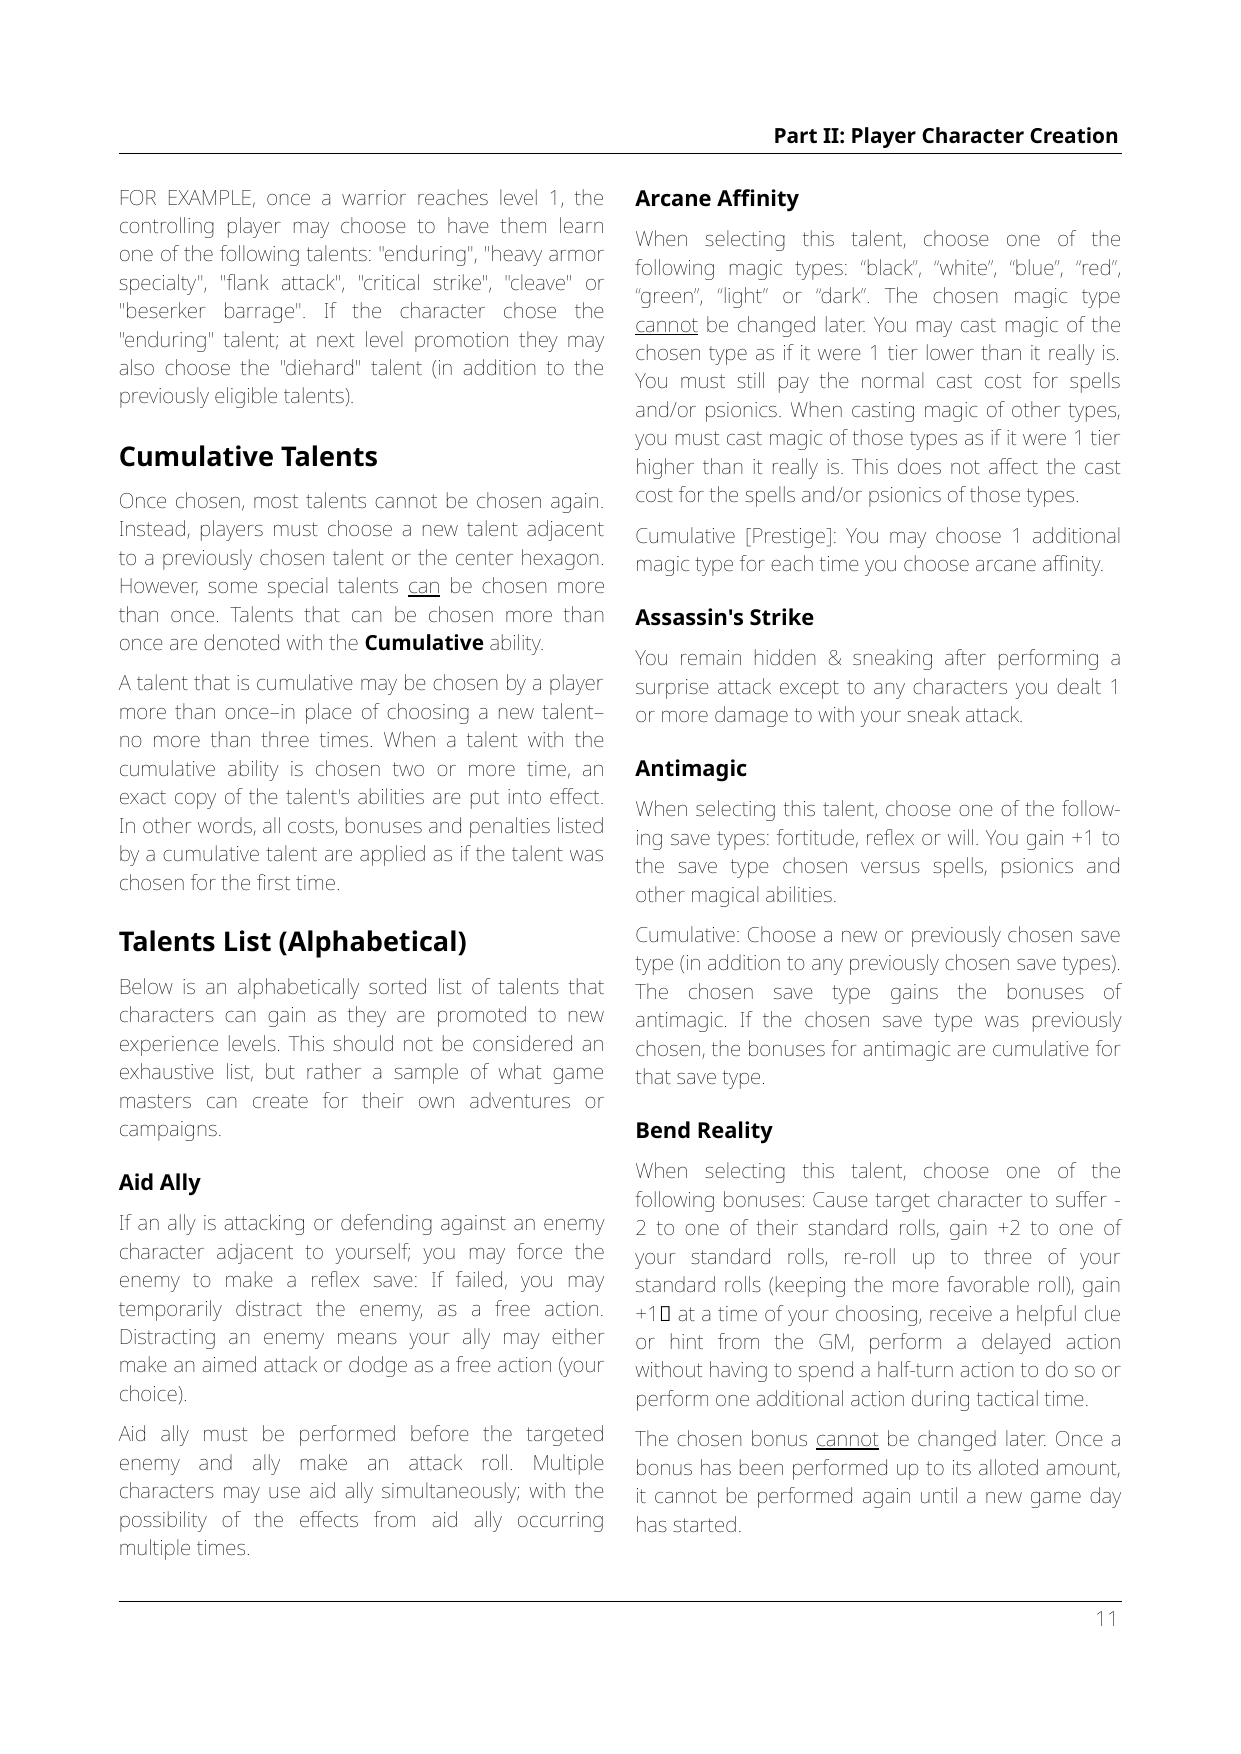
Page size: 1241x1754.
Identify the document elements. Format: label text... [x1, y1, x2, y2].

text Cumulative Talents [118, 437, 605, 474]
text Aid Ally [118, 1167, 605, 1196]
text Once chosen, most talents cannot be chosen again. Instead, players must choose a new talent adjacent to a previously chosen talent or the center hexagon. However, some special talents can be chosen more than once. Talents that can be chosen more than once are denoted with the Cumulative ability. [118, 486, 605, 657]
text If an ally is attacking or defending against an enemy character adjacent to yourself; you may force the enemy to make a reflex save: If failed, you may temporarily distract the enemy, as a free action. Distracting an enemy means your ally may either make an aimed attack or dodge as a free action (your choice). [118, 1208, 605, 1407]
text When selecting this talent, choose one of the follow- ing save types: fortitude, reflex or will. You gain +1 to the save type chosen versus spells, psionics and other magical abilities. [635, 794, 1122, 908]
text Aid ally must be performed before the targeted enemy and ally make an attack roll. Multiple characters may use aid ally simultaneously; with the possibility of the effects from aid ally occurring multiple times. [118, 1419, 605, 1562]
text Assassin's Strike [635, 602, 1122, 631]
subtitle Talents List (Alphabetical) [118, 923, 605, 959]
text A talent that is cumulative may be chosen by a player more than once–in place of choosing a new talent–no more than three times. When a talent with the cumulative ability is chosen two or more time, an exact copy of the talent's abilities are put into effect. In other words, all costs, bonuses and penalties listed by a cumulative talent are applied as if the talent was chosen for the first time. [118, 668, 605, 896]
text Bend Reality [635, 1115, 1122, 1144]
text Below is an alphabetically sorted list of talents that characters can gain as they are promoted to new experience levels. This should not be considered an exhaustive list, but rather a sample of what game masters can create for their own adventures or campaigns. [118, 972, 605, 1143]
text When selecting this talent, choose one of the following bonuses: Cause target character to suffer -2 to one of their standard rolls, gain +2 to one of your standard rolls, re-roll up to three of your standard rolls (keeping the more favorable roll), gain +1 at a time of your choosing, receive a helpful clue or hint from the GM, perform a delayed action without having to spend a half-turn action to do so or perform one additional action during tactical time. [635, 1156, 1122, 1412]
text When selecting this talent, choose one of the following magic types: “black”, “white”, “blue”, “red”, “green”, “light” or “dark”. The chosen magic type cannot be changed later. You may cast magic of the chosen type as if it were 1 tier lower than it really is. You must still pay the normal cast cost for spells and/or psionics. When casting magic of other types, you must cast magic of those types as if it were 1 tier higher than it really is. This does not affect the cast cost for the spells and/or psionics of those types. [635, 224, 1122, 509]
text FOR EXAMPLE, once a warrior reaches level 1, the controlling player may choose to have them learn one of the following talents: "enduring", "heavy armor specialty", "flank attack", "critical strike", "cleave" or "beserker barrage". If the character chose the "enduring" talent; at next level promotion they may also choose the "diehard" talent (in addition to the previously eligible talents). [118, 183, 605, 410]
text Cumulative: Choose a new or previously chosen save type (in addition to any previously chosen save types). The chosen save type gains the bonuses of antimagic. If the chosen save type was previously chosen, the bonuses for antimagic are cumulative for that save type. [635, 920, 1122, 1091]
text Cumulative [Prestige]: You may choose 1 additional magic type for each time you choose arcane affinity. [635, 521, 1122, 578]
text Antimagic [635, 753, 1122, 782]
text You remain hidden & sneaking after performing a surprise attack except to any characters you dealt 1 or more damage to with your sneak attack. [635, 643, 1122, 729]
text The chosen bonus cannot be changed later. Once a bonus has been performed up to its alloted amount, it cannot be performed again until a new game day has started. [635, 1424, 1122, 1538]
text Arcane Affinity [635, 183, 1122, 212]
